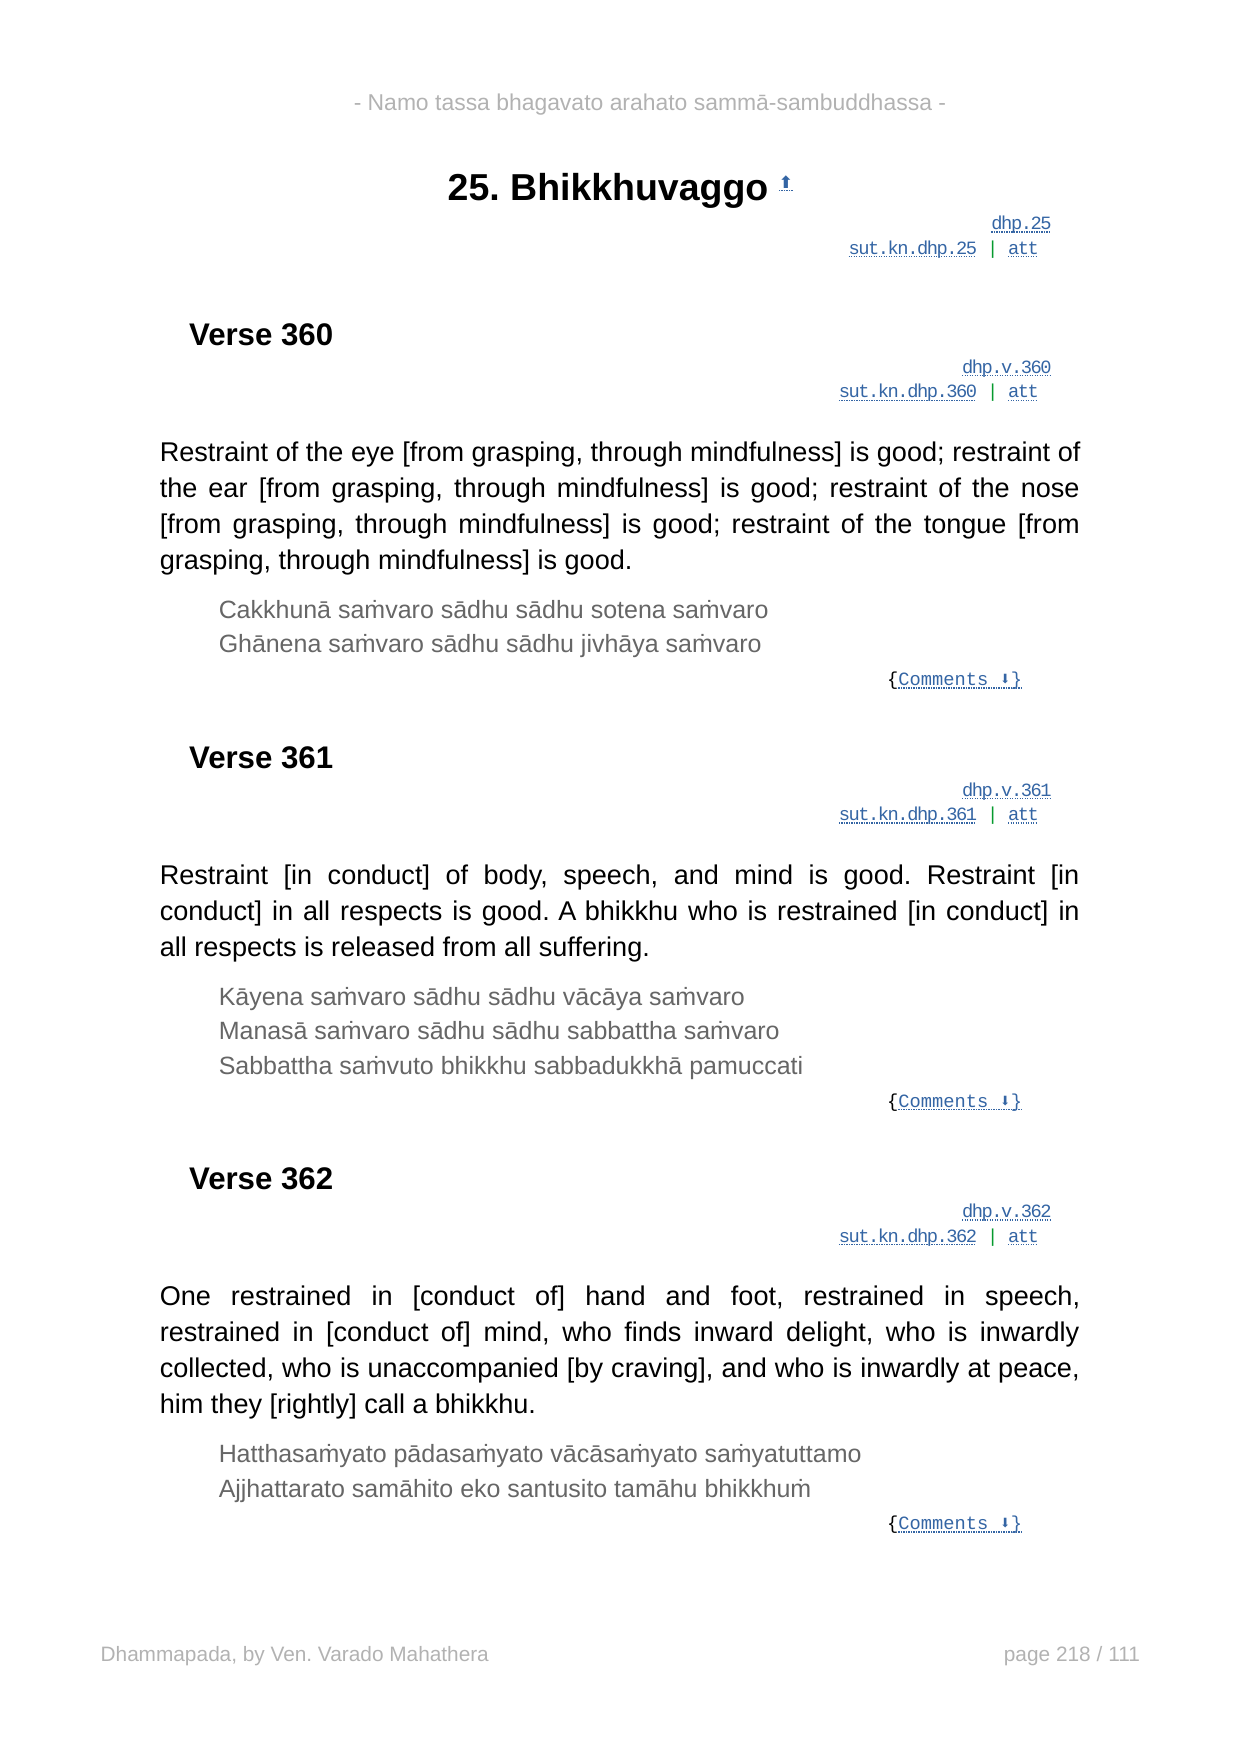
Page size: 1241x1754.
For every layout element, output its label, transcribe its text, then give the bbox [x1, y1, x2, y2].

text Restraint [in conduct] of body, speech, and mind is good. Restraint [in conduct] in all respects is good. A bhikkhu who is restrained [in conduct] in all respects is released from all suffering. [159, 859, 1081, 962]
text One restrained in [conduct of] hand and foot, restrained in speech, restrained in [conduct of] mind, who finds inward delight, who is inwardly collected, who is unaccompanied [by craving], and who is inwardly at peace, him they [rightly] call a bhikkhu. [159, 1280, 1081, 1419]
subtitle 25. Bhikkhuvaggo ⬆ [100, 165, 1140, 208]
subtitle Verse 361 [189, 739, 1140, 774]
text Ajjhattarato samāhito eko santusito tamāhu bhikkhuṁ [218, 1473, 1110, 1502]
text dhp.v.360 sut.kn.dhp.360 | att [159, 358, 1051, 403]
text dhp.25 sut.kn.dhp.25 | att [159, 214, 1051, 260]
text Kāyena saṁvaro sādhu sādhu vācāya saṁvaro [218, 981, 1110, 1010]
text Manasā saṁvaro sādhu sādhu sabbattha saṁvaro [218, 1016, 1110, 1045]
text dhp.v.362 sut.kn.dhp.362 | att [159, 1202, 1051, 1248]
text {Comments ⬇} [159, 1514, 1022, 1535]
text {Comments ⬇} [159, 1091, 1022, 1113]
text Cakkhunā saṁvaro sādhu sādhu sotena saṁvaro [218, 595, 1110, 623]
text Restraint of the eye [from grasping, through mindfulness] is good; restraint of the ear [from grasping, through mindfulness] is good; restraint of the nose [from grasping, through mindfulness] is good; restraint of the tongue [from grasping, through mindfulness] is good. [159, 436, 1081, 575]
text {Comments ⬇} [159, 670, 1022, 691]
text Hatthasaṁyato pādasaṁyato vācāsaṁyato saṁyatuttamo [218, 1439, 1110, 1468]
subtitle Verse 362 [189, 1160, 1140, 1196]
subtitle Verse 360 [189, 316, 1140, 352]
text Ghānena saṁvaro sādhu sādhu jivhāya saṁvaro [218, 629, 1110, 658]
text dhp.v.361 sut.kn.dhp.361 | att [159, 781, 1051, 826]
text Sabbattha saṁvuto bhikkhu sabbadukkhā pamuccati [218, 1051, 1110, 1079]
